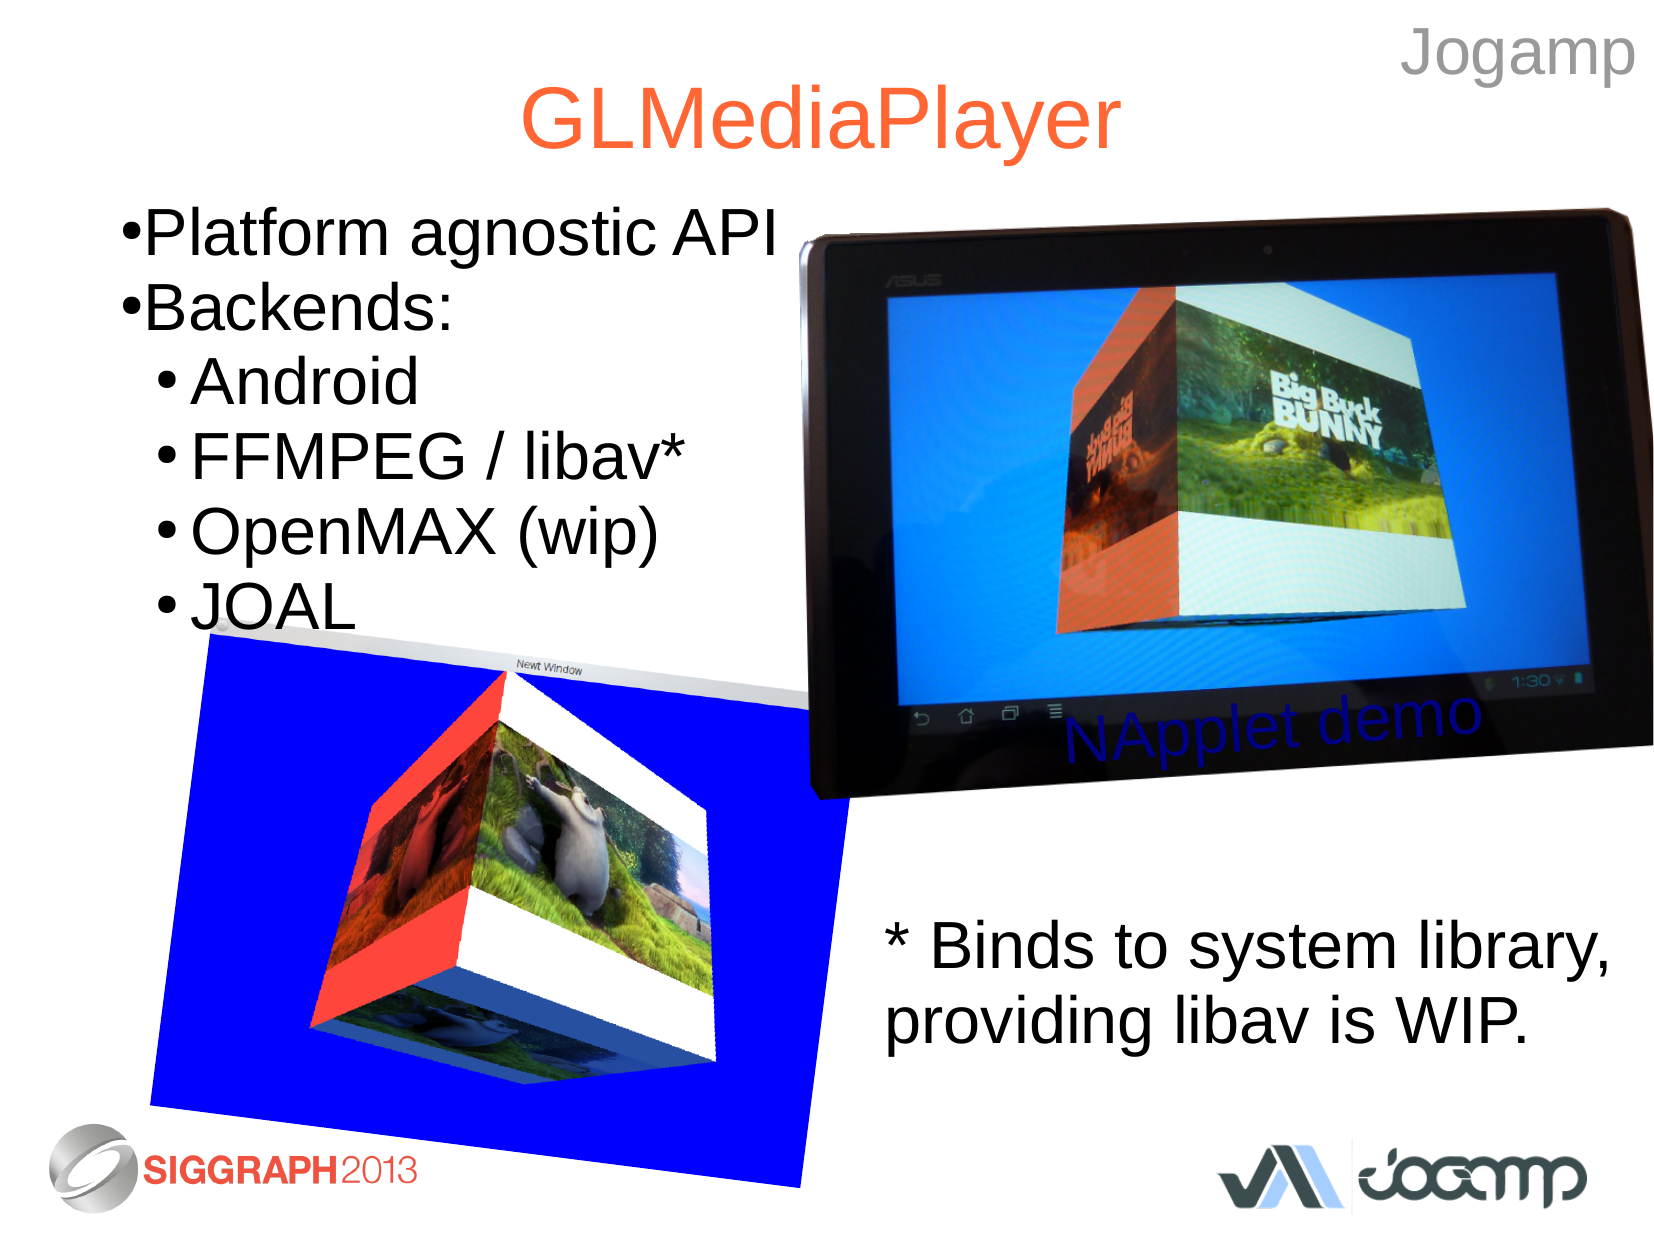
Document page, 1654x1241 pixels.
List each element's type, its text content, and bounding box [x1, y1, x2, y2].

title GLMediaPlayer [68, 49, 1576, 188]
text_box NApplet demo [1044, 663, 1504, 788]
picture [1215, 1139, 1587, 1215]
text_box * Binds to system library, providing libav is WIP. [870, 900, 1651, 1066]
text_box Jogamp [1385, 6, 1654, 112]
text_box Platform agnostic API Backends: Android FFMPEG / libav* OpenMAX (wip) JOAL [105, 187, 933, 651]
picture [45, 187, 1654, 1215]
